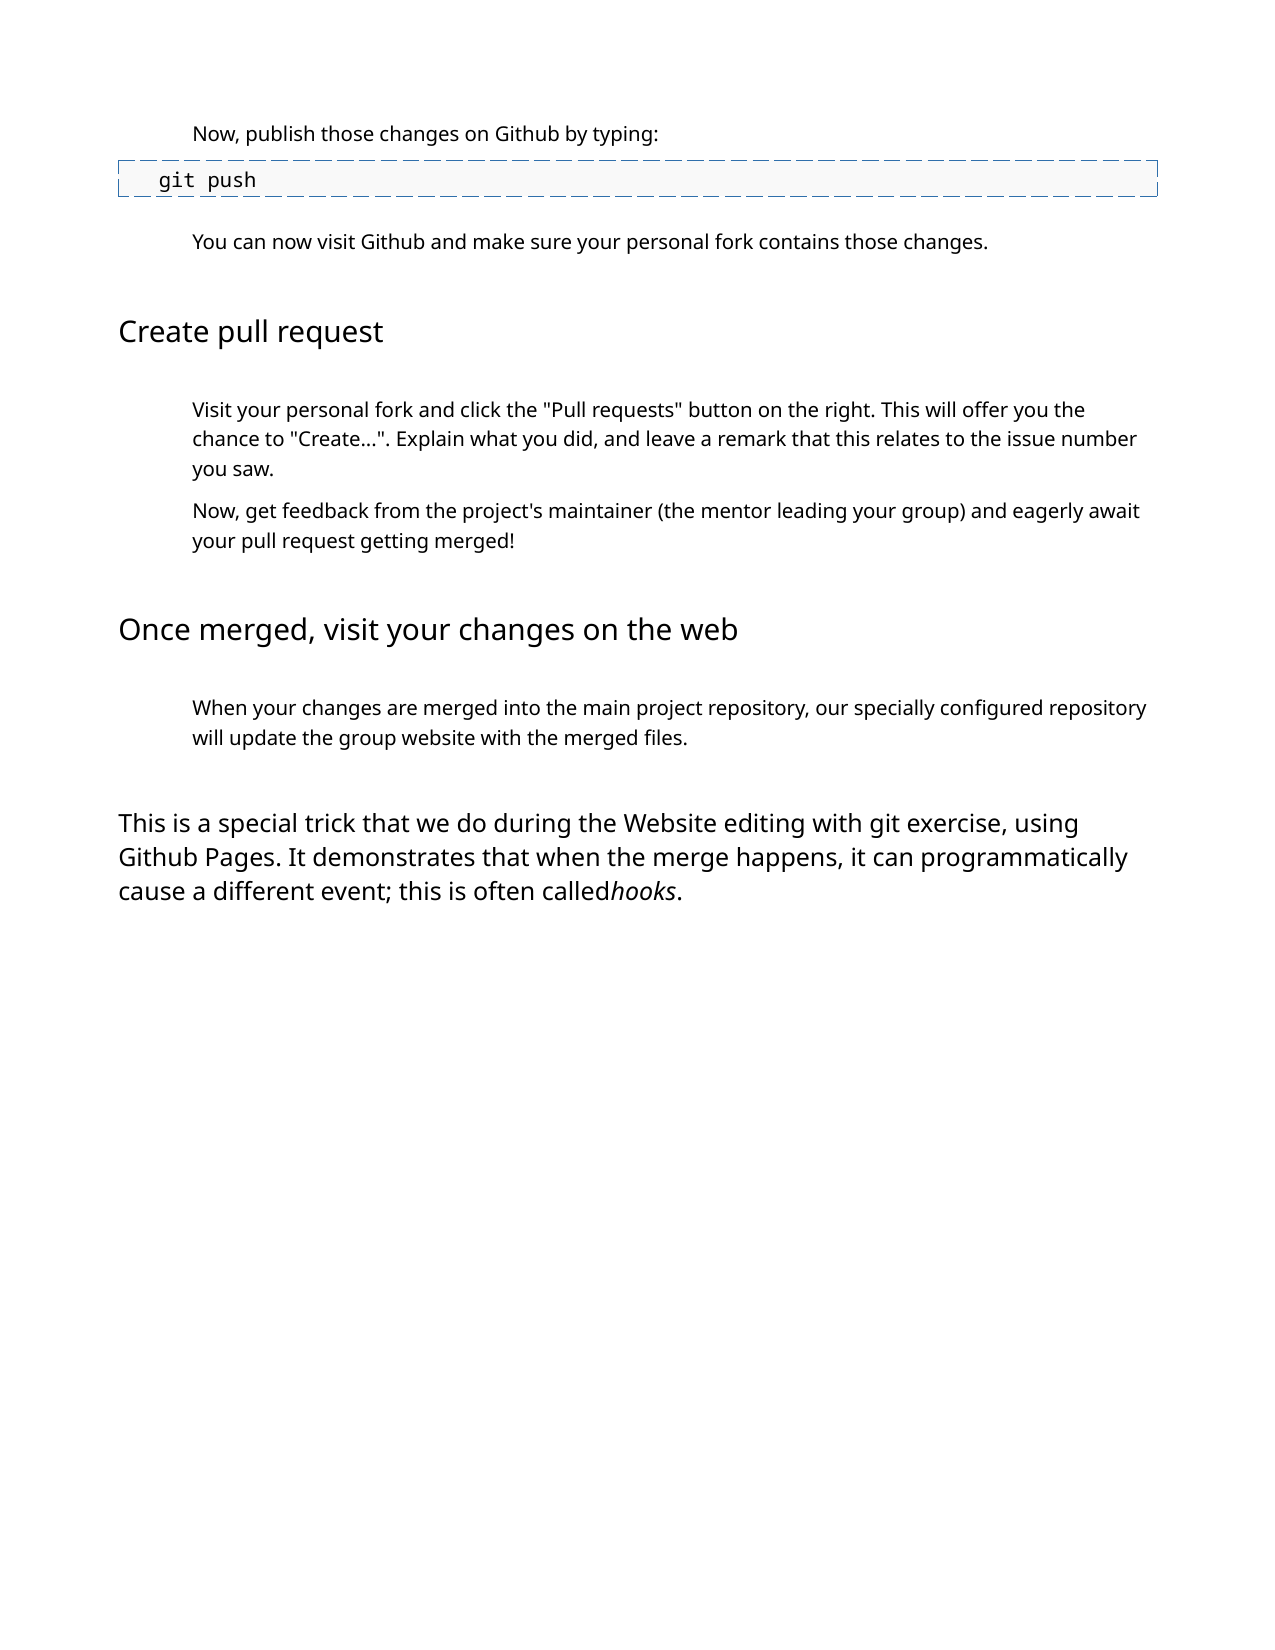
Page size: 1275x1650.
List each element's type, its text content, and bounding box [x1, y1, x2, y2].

text You can now visit Github and make sure your personal fork contains those changes. [192, 226, 1157, 255]
subtitle Create pull request [118, 311, 1157, 351]
text This is a special trick that we do during the Website editing with git exercise, using Github Pages. It demonstrates that when the merge happens, it can programmatically cause a different event; this is often calledhooks. [118, 806, 1157, 908]
text When your changes are merged into the main project repository, our specially configured repository will update the group website with the merged files. [192, 692, 1157, 751]
text Now, publish those changes on Github by typing: [192, 118, 1157, 148]
subtitle Once merged, visit your changes on the web [118, 609, 1157, 649]
text git push [118, 160, 1157, 196]
text Visit your personal fork and click the "Pull requests" button on the right. This will offer you the chance to "Create...". Explain what you did, and leave a remark that this relates to the issue number you saw. [192, 393, 1157, 482]
text Now, get feedback from the project's maintainer (the mentor leading your group) and eagerly await your pull request getting merged! [192, 495, 1157, 554]
